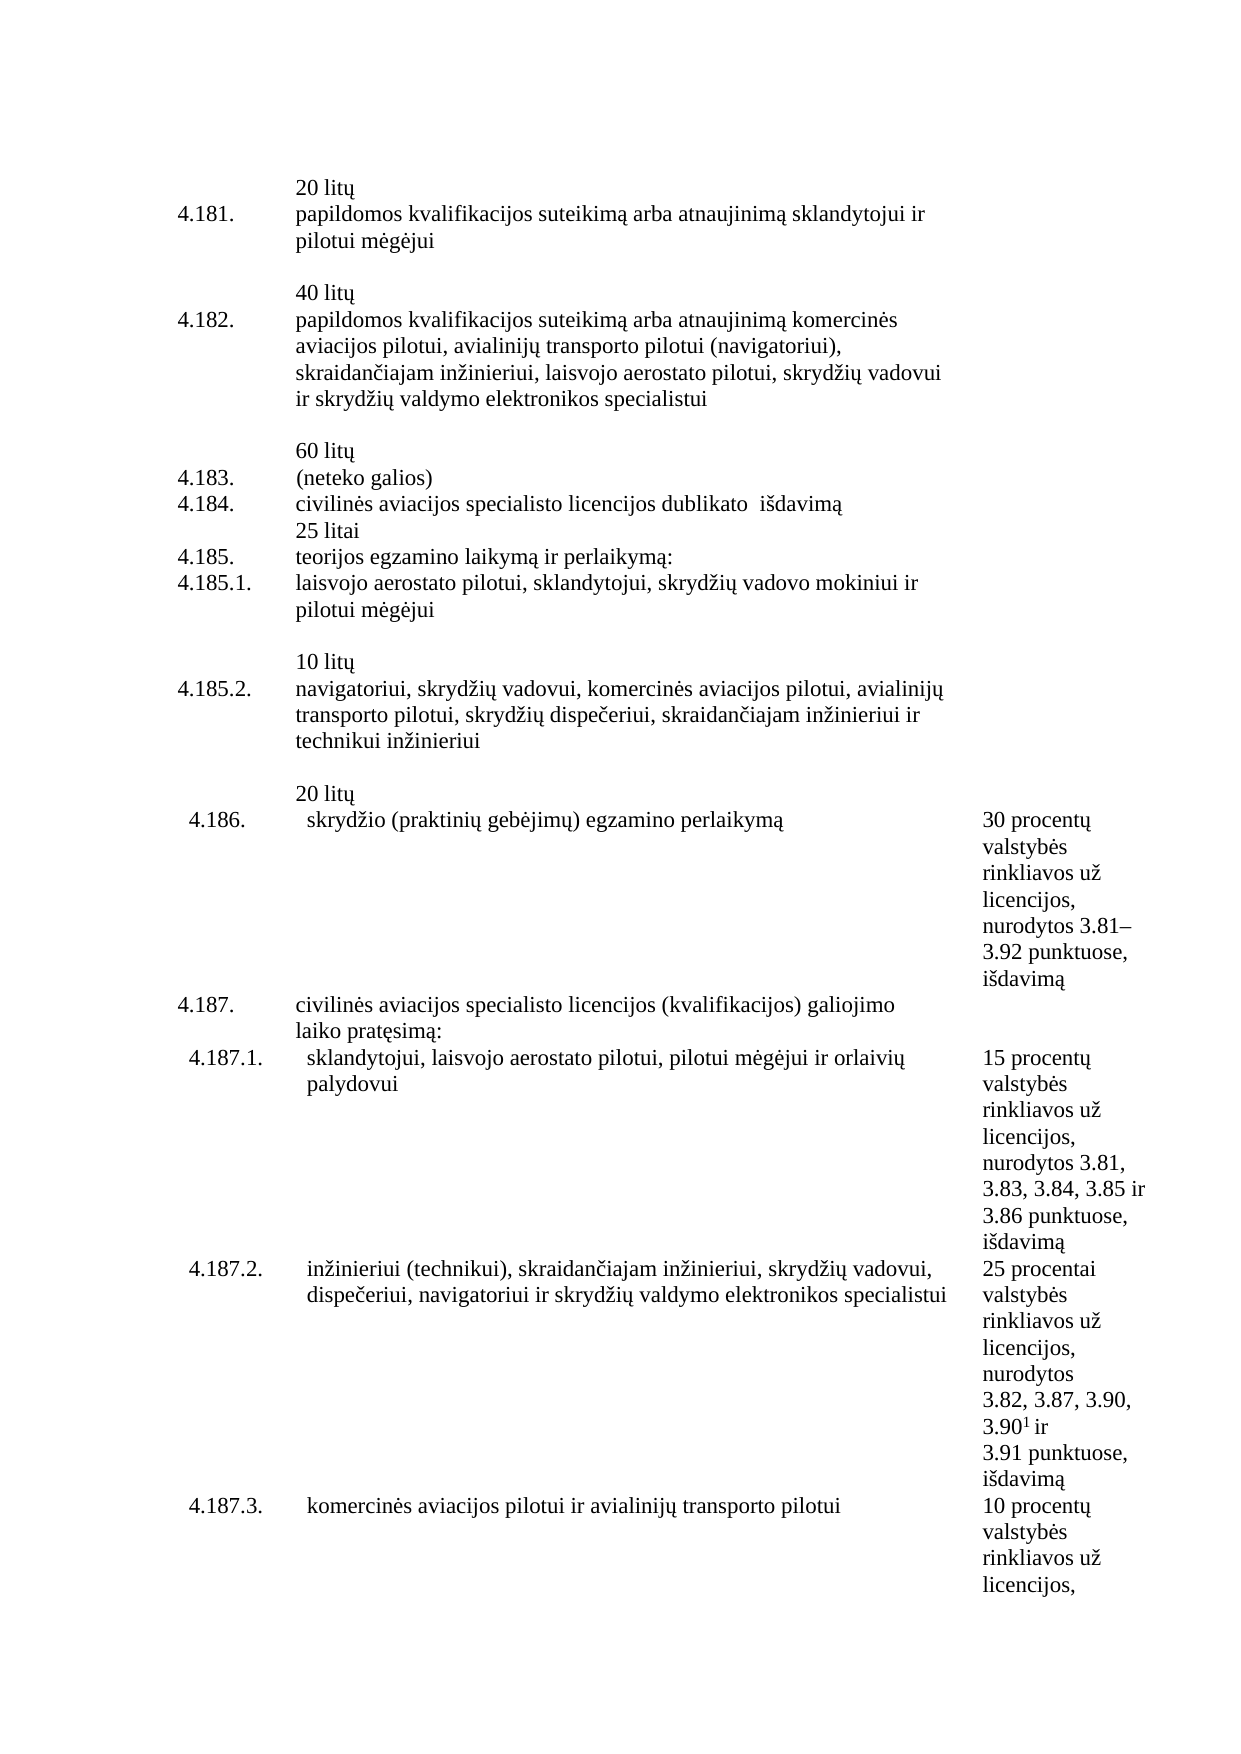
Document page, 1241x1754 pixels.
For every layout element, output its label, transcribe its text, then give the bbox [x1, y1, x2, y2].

table_cell komercinės aviacijos pilotui ir avialinijų transporto pilotui [295, 1492, 971, 1597]
list (neteko galios) [177, 464, 945, 490]
text 4.185.2. navigatoriui, skrydžių vadovui, komercinės aviacijos pilotui, avialinijų transporto pilotui, skrydžių dispečeriui, skraidančiajam inžinieriui ir technikui inžinieriui 20 litų [177, 675, 945, 807]
text 4.187. civilinės aviacijos specialisto licencijos (kvalifikacijos) galiojimo laiko pratęsimą: [177, 991, 945, 1044]
table_cell 25 procentai valstybės rinkliavos už licencijos, nurodytos 3.82, 3.87, 3.90, 3.901 ir 3.91 punktuose, išdavimą [971, 1255, 1163, 1492]
text 4.185.1. laisvojo aerostato pilotui, sklandytojui, skrydžių vadovo mokiniui ir pilotui mėgėjui 10 litų [177, 569, 945, 675]
table_header skrydžio (praktinių gebėjimų) egzamino perlaikymą [295, 807, 971, 991]
table_header 30 procentų valstybės rinkliavos už licencijos, nurodytos 3.81–3.92 punktuose, išdavimą [971, 807, 1163, 991]
table_header 4.186. [177, 807, 295, 991]
table_cell inžinieriui (technikui), skraidančiajam inžinieriui, skrydžių vadovui, dispečeriui, navigatoriui ir skrydžių valdymo elektronikos specialistui [295, 1255, 971, 1492]
text 4.181. papildomos kvalifikacijos suteikimą arba atnaujinimą sklandytojui ir pilotui mėgėjui 40 litų [177, 200, 945, 306]
text 20 litų [177, 148, 945, 200]
text 4.185. teorijos egzamino laikymą ir perlaikymą: [177, 543, 945, 569]
table_cell 4.187.2. [177, 1255, 295, 1492]
table_header 4.187.1. [177, 1044, 295, 1254]
table_cell 10 procentų valstybės rinkliavos už licencijos, [971, 1492, 1163, 1597]
table_header 15 procentų valstybės rinkliavos už licencijos, nurodytos 3.81, 3.83, 3.84, 3.85 ir 3.86 punktuose, išdavimą [971, 1044, 1163, 1254]
text 4.184. civilinės aviacijos specialisto licencijos dublikato išdavimą 25 litai [177, 490, 945, 543]
table_cell 4.187.3. [177, 1492, 295, 1597]
table_header sklandytojui, laisvojo aerostato pilotui, pilotui mėgėjui ir orlaivių palydovui [295, 1044, 971, 1254]
text 4.182. papildomos kvalifikacijos suteikimą arba atnaujinimą komercinės aviacijos pilotui, avialinijų transporto pilotui (navigatoriui), skraidančiajam inžinieriui, laisvojo aerostato pilotui, skrydžių vadovui ir skrydžių valdymo elektronikos specialistui 60 litų [177, 306, 945, 464]
